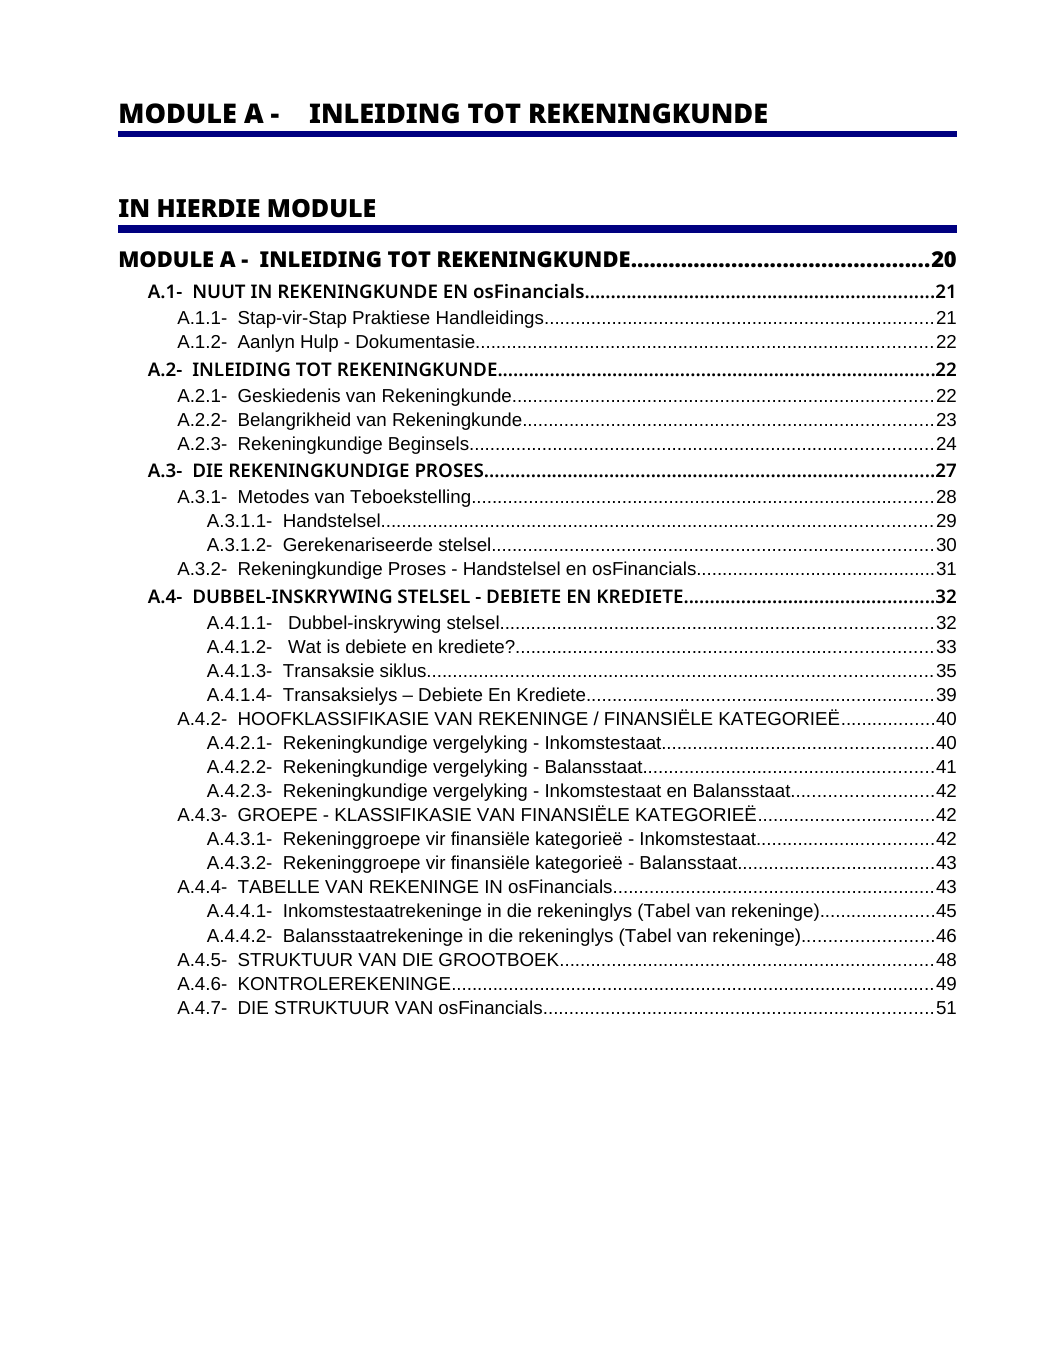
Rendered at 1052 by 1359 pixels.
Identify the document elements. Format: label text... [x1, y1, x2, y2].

text A.2.1- Geskiedenis van Rekeningkunde 22 [177, 385, 957, 406]
text A.4.1.4- Transaksielys – Debiete En Krediete 39 [207, 684, 957, 705]
text A.4.2- HOOFKLASSIFIKASIE VAN REKENINGE / FINANSIËLE KATEGORIEË 40 [177, 708, 957, 729]
text A.3.1- Metodes van Teboekstelling 28 [177, 487, 957, 508]
text A.4.4- TABELLE VAN REKENINGE IN osFinancials 43 [177, 877, 957, 898]
text A.4.2.1- Rekeningkundige vergelyking - Inkomstestaat 40 [207, 732, 957, 753]
text A.4.2.3- Rekeningkundige vergelyking - Inkomstestaat en Balansstaat 42 [207, 781, 957, 802]
text A.2.2- Belangrikheid van Rekeningkunde 23 [177, 409, 957, 430]
text MODULE A - INLEIDING TOT REKENINGKUNDE 20 [118, 244, 957, 274]
text A.4.6- KONTROLEREKENINGE 49 [177, 973, 957, 994]
text A.4.4.1- Inkomstestaatrekeninge in die rekeninglys (Tabel van rekeninge) 45 [207, 901, 957, 922]
subtitle INLEIDING TOT REKENINGKUNDE [118, 94, 957, 131]
text A.2.3- Rekeningkundige Beginsels 24 [177, 433, 957, 454]
text A.4.3- GROEPE - KLASSIFIKASIE VAN FINANSIËLE KATEGORIEË 42 [177, 805, 957, 826]
text A.4.4.2- Balansstaatrekeninge in die rekeninglys (Tabel van rekeninge) 46 [207, 925, 957, 946]
subtitle IN HIERDIE MODULE [118, 191, 957, 225]
text A.4.7- DIE STRUKTUUR VAN osFinancials 51 [177, 997, 957, 1018]
text A.4.1.3- Transaksie siklus 35 [207, 660, 957, 681]
text A.3.1.2- Gerekenariseerde stelsel 30 [207, 535, 957, 556]
text A.4.1.1- Dubbel-inskrywing stelsel 32 [207, 612, 957, 633]
text A.1.2- Aanlyn Hulp - Dokumentasie 22 [177, 332, 957, 353]
text A.3.2- Rekeningkundige Proses - Handstelsel en osFinancials 31 [177, 559, 957, 580]
text A.3- DIE REKENINGKUNDIGE PROSES 27 [148, 457, 957, 483]
text A.4- DUBBEL-INSKRYWING STELSEL - DEBIETE EN KREDIETE 32 [148, 583, 957, 608]
text A.4.3.2- Rekeninggroepe vir finansiële kategorieë - Balansstaat 43 [207, 853, 957, 874]
text A.4.5- STRUKTUUR VAN DIE GROOTBOEK 48 [177, 949, 957, 970]
text A.4.1.2- Wat is debiete en krediete? 33 [207, 636, 957, 657]
text A.3.1.1- Handstelsel 29 [207, 511, 957, 532]
text A.2- INLEIDING TOT REKENINGKUNDE 22 [148, 356, 957, 381]
text A.1- NUUT IN REKENINGKUNDE EN osFinancials 21 [148, 278, 957, 304]
text A.1.1- Stap-vir-Stap Praktiese Handleidings 21 [177, 308, 957, 329]
text A.4.3.1- Rekeninggroepe vir finansiële kategorieë - Inkomstestaat 42 [207, 829, 957, 850]
text A.4.2.2- Rekeningkundige vergelyking - Balansstaat 41 [207, 757, 957, 777]
